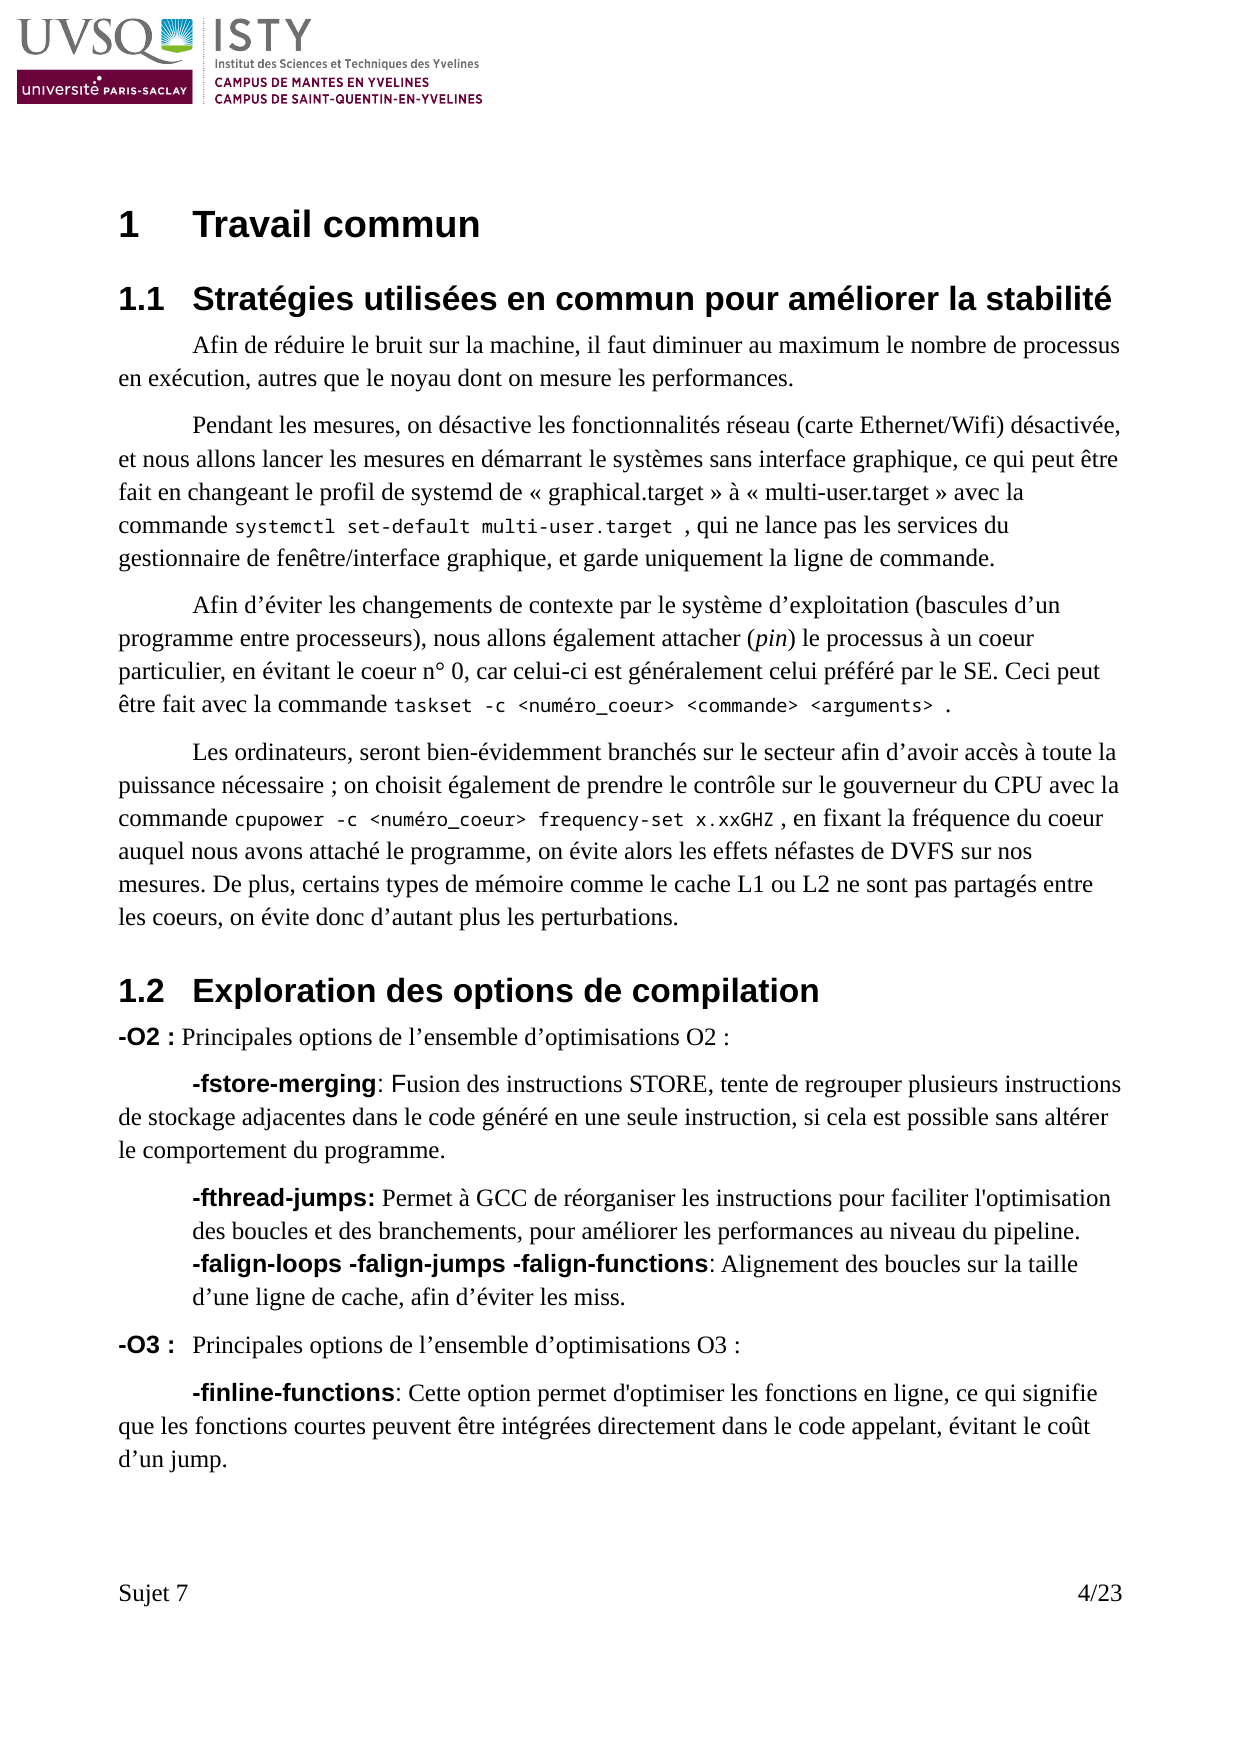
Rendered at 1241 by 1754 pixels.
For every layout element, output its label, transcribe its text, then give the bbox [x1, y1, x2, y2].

list -fthread-jumps: Permet à GCC de réorganiser les instructions pour faciliter l'optimisation des boucles et des branchements, pour améliorer les performances au niveau du pipeline. [162, 1183, 1122, 1245]
text -O3 : Principales options de l’ensemble d’optimisations O3 : [118, 1330, 1122, 1359]
text -O2 : Principales options de l’ensemble d’optimisations O2 : [118, 1022, 1122, 1051]
subtitle Stratégies utilisées en commun pour améliorer la stabilité [118, 279, 1122, 317]
text -finline-functions: Cette option permet d'optimiser les fonctions en ligne, ce qui signifie que les fonctions courtes peuvent être intégrées directement dans le code appelant, évitant le coût d’un jump. [118, 1378, 1122, 1473]
text -fstore-merging: Fusion des instructions STORE, tente de regrouper plusieurs instructions de stockage adjacentes dans le code généré en une seule instruction, si cela est possible sans altérer le comportement du programme. [118, 1069, 1122, 1164]
list -falign-loops -falign-jumps -falign-functions: Alignement des boucles sur la taille d’une ligne de cache, afin d’éviter les miss. [162, 1249, 1122, 1311]
text Les ordinateurs, seront bien-évidemment branchés sur le secteur afin d’avoir accès à toute la puissance nécessaire ; on choisit également de prendre le contrôle sur le gouverneur du CPU avec la commande cpupower -c <numéro_coeur> frequency-set x.xxGHZ , en fixant la fréquence du coeur auquel nous avons attaché le programme, on évite alors les effets néfastes de DVFS sur nos mesures. De plus, certains types de mémoire comme le cache L1 ou L2 ne sont pas partagés entre les coeurs, on évite donc d’autant plus les perturbations. [118, 737, 1122, 931]
text Afin de réduire le bruit sur la machine, il faut diminuer au maximum le nombre de processus en exécution, autres que le noyau dont on mesure les performances. [118, 330, 1122, 392]
text Afin d’éviter les changements de contexte par le système d’exploitation (bascules d’un programme entre processeurs), nous allons également attacher (pin) le processus à un coeur particulier, en évitant le coeur n° 0, car celui-ci est généralement celui préféré par le SE. Ceci peut être fait avec la commande taskset -c <numéro_coeur> <commande> <arguments> . [118, 590, 1122, 718]
picture [2, 2, 497, 121]
text Pendant les mesures, on désactive les fonctionnalités réseau (carte Ethernet/Wifi) désactivée, et nous allons lancer les mesures en démarrant le systèmes sans interface graphique, ce qui peut être fait en changeant le profil de systemd de « graphical.target » à « multi-user.target » avec la commande systemctl set-default multi-user.target , qui ne lance pas les services du gestionnaire de fenêtre/interface graphique, et garde uniquement la ligne de commande. [118, 411, 1122, 571]
subtitle Travail commun [118, 202, 1122, 246]
subtitle Exploration des options de compilation [118, 971, 1122, 1009]
